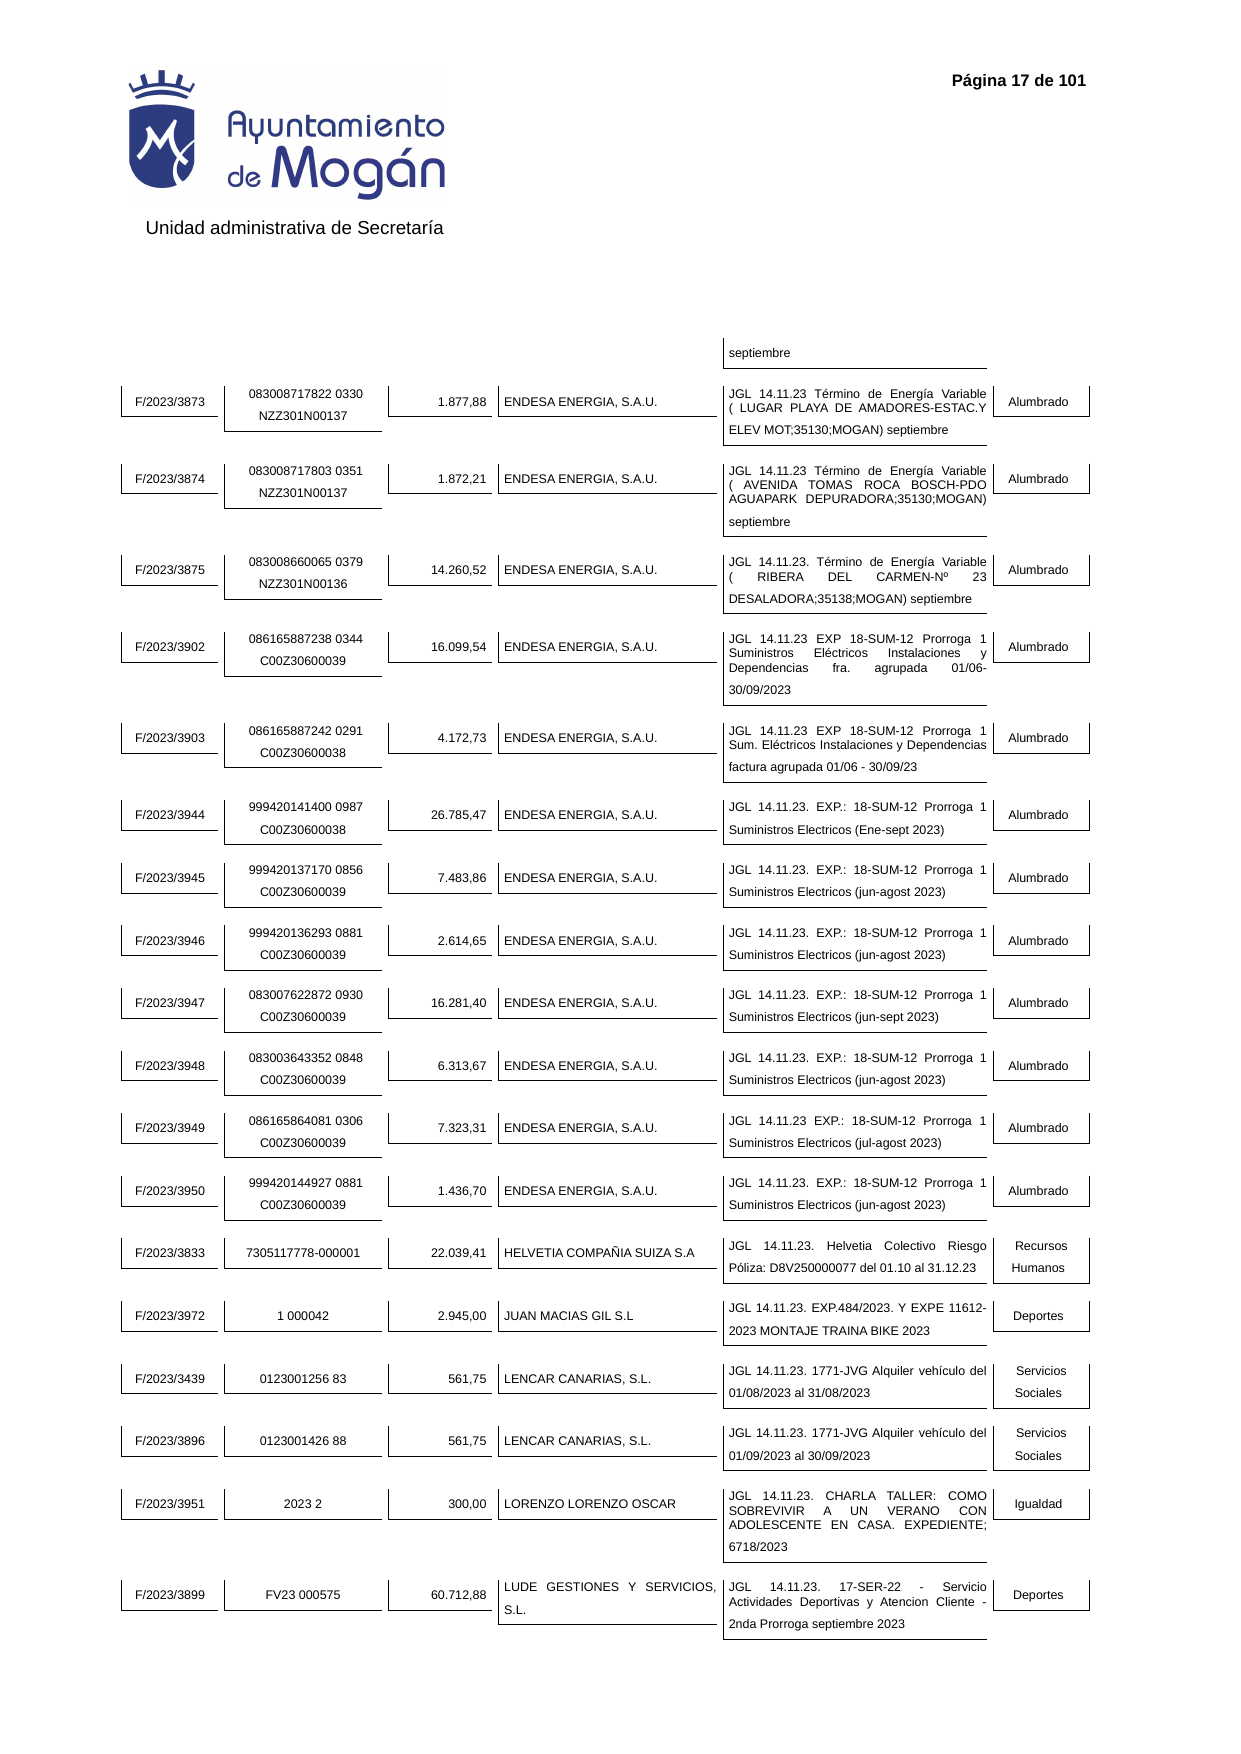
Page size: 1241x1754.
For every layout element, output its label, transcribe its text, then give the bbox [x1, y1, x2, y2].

table_cell septiembre [720, 335, 990, 383]
table_cell ENDESA ENERGIA, S.A.U. [495, 461, 719, 552]
table_cell F/2023/3902 [118, 629, 221, 720]
table_cell 0123001426 88 [221, 1423, 384, 1486]
table_cell LUDE GESTIONES Y SERVICIOS, S.L. [495, 1577, 719, 1654]
table_cell JGL 14.11.23. EXP.484/2023. Y EXPE 11612-2023 MONTAJE TRAINA BIKE 2023 [720, 1298, 990, 1361]
table_cell 999420137170 0856 C00Z30600039 [221, 860, 384, 922]
table_cell Alumbrado [990, 923, 1092, 985]
table_cell 6.313,67 [385, 1048, 495, 1110]
table_cell JGL 14.11.23. EXP.: 18-SUM-12 Prorroga 1 Suministros Electricos (jun-agost 2023) [720, 1048, 990, 1110]
table_cell 999420141400 0987 C00Z30600038 [221, 797, 384, 860]
table_cell Servicios Sociales [990, 1361, 1092, 1423]
table_cell JGL 14.11.23. EXP.: 18-SUM-12 Prorroga 1 Suministros Electricos (jun-sept 2023) [720, 985, 990, 1048]
table_cell JGL 14.11.23. CHARLA TALLER: COMO SOBREVIVIR A UN VERANO CON ADOLESCENTE EN CASA. EXPEDIENTE; 6718/2023 [720, 1486, 990, 1577]
table_cell F/2023/3947 [118, 985, 221, 1048]
table_cell F/2023/3945 [118, 860, 221, 922]
table_cell Alumbrado [990, 629, 1092, 720]
table_cell ENDESA ENERGIA, S.A.U. [495, 1110, 719, 1173]
table_cell JGL 14.11.23. Helvetia Colectivo Riesgo Póliza: D8V250000077 del 01.10 al 31.12.23 [720, 1235, 990, 1298]
table_cell F/2023/3873 [118, 384, 221, 461]
table_cell [495, 335, 719, 383]
table_cell 4.172,73 [385, 720, 495, 797]
table_cell F/2023/3439 [118, 1361, 221, 1423]
table_cell Recursos Humanos [990, 1235, 1092, 1298]
table_cell ENDESA ENERGIA, S.A.U. [495, 860, 719, 922]
table_cell F/2023/3903 [118, 720, 221, 797]
table_cell ENDESA ENERGIA, S.A.U. [495, 552, 719, 629]
table_cell HELVETIA COMPAÑIA SUIZA S.A [495, 1235, 719, 1298]
table_cell Alumbrado [990, 797, 1092, 860]
table_cell [221, 335, 384, 383]
table_cell Deportes [990, 1298, 1092, 1361]
table_cell 1.872,21 [385, 461, 495, 552]
table_cell JGL 14.11.23. EXP.: 18-SUM-12 Prorroga 1 Suministros Electricos (jun-agost 2023) [720, 923, 990, 985]
table_cell JUAN MACIAS GIL S.L [495, 1298, 719, 1361]
table_cell F/2023/3949 [118, 1110, 221, 1173]
table_cell F/2023/3972 [118, 1298, 221, 1361]
table_cell 7.323,31 [385, 1110, 495, 1173]
table_cell 083008717803 0351 NZZ301N00137 [221, 461, 384, 552]
table_cell Alumbrado [990, 860, 1092, 922]
table_cell ENDESA ENERGIA, S.A.U. [495, 629, 719, 720]
table_cell F/2023/3950 [118, 1173, 221, 1235]
table_cell [118, 335, 221, 383]
table_cell 083008660065 0379 NZZ301N00136 [221, 552, 384, 629]
table_cell JGL 14.11.23. 1771-JVG Alquiler vehículo del 01/08/2023 al 31/08/2023 [720, 1361, 990, 1423]
table_cell 083003643352 0848 C00Z30600039 [221, 1048, 384, 1110]
table_cell 086165887238 0344 C00Z30600039 [221, 629, 384, 720]
table_cell 086165864081 0306 C00Z30600039 [221, 1110, 384, 1173]
table_cell JGL 14.11.23. 1771-JVG Alquiler vehículo del 01/09/2023 al 30/09/2023 [720, 1423, 990, 1486]
table_cell Alumbrado [990, 384, 1092, 461]
table_cell ENDESA ENERGIA, S.A.U. [495, 1173, 719, 1235]
table_cell Alumbrado [990, 985, 1092, 1048]
table_cell JGL 14.11.23. EXP.: 18-SUM-12 Prorroga 1 Suministros Electricos (jun-agost 2023) [720, 860, 990, 922]
table_cell [385, 335, 495, 383]
table_cell JGL 14.11.23. 17-SER-22 - Servicio Actividades Deportivas y Atencion Cliente - 2nda Prorroga septiembre 2023 [720, 1577, 990, 1654]
table_cell JGL 14.11.23. Término de Energía Variable ( RIBERA DEL CARMEN-Nº 23 DESALADORA;35138;MOGAN) septiembre [720, 552, 990, 629]
table_cell 999420136293 0881 C00Z30600039 [221, 923, 384, 985]
table_cell F/2023/3948 [118, 1048, 221, 1110]
table_cell JGL 14.11.23 EXP.: 18-SUM-12 Prorroga 1 Suministros Electricos (jul-agost 2023) [720, 1110, 990, 1173]
table_cell FV23 000575 [221, 1577, 384, 1654]
table_cell 16.281,40 [385, 985, 495, 1048]
table_cell F/2023/3946 [118, 923, 221, 985]
table_cell 22.039,41 [385, 1235, 495, 1298]
table_cell ENDESA ENERGIA, S.A.U. [495, 985, 719, 1048]
table_cell 300,00 [385, 1486, 495, 1577]
table_cell F/2023/3951 [118, 1486, 221, 1577]
table_cell 083008717822 0330 NZZ301N00137 [221, 384, 384, 461]
table_cell LORENZO LORENZO OSCAR [495, 1486, 719, 1577]
table_cell [990, 335, 1092, 383]
table_cell Servicios Sociales [990, 1423, 1092, 1486]
table_cell Alumbrado [990, 1173, 1092, 1235]
table_cell JGL 14.11.23 Término de Energía Variable ( LUGAR PLAYA DE AMADORES-ESTAC.Y ELEV MOT;35130;MOGAN) septiembre [720, 384, 990, 461]
table_cell Alumbrado [990, 552, 1092, 629]
table_cell 14.260,52 [385, 552, 495, 629]
table_cell F/2023/3899 [118, 1577, 221, 1654]
table_cell F/2023/3874 [118, 461, 221, 552]
table_cell 1 000042 [221, 1298, 384, 1361]
table_cell Deportes [990, 1577, 1092, 1654]
table_cell 2.614,65 [385, 923, 495, 985]
table_cell Alumbrado [990, 720, 1092, 797]
table_cell ENDESA ENERGIA, S.A.U. [495, 1048, 719, 1110]
table_cell 999420144927 0881 C00Z30600039 [221, 1173, 384, 1235]
table_cell ENDESA ENERGIA, S.A.U. [495, 797, 719, 860]
table_cell 7305117778-000001 [221, 1235, 384, 1298]
table_cell 1.877,88 [385, 384, 495, 461]
table_cell F/2023/3875 [118, 552, 221, 629]
table_cell F/2023/3896 [118, 1423, 221, 1486]
table_cell ENDESA ENERGIA, S.A.U. [495, 720, 719, 797]
table_cell 2.945,00 [385, 1298, 495, 1361]
table_cell LENCAR CANARIAS, S.L. [495, 1361, 719, 1423]
table_cell Alumbrado [990, 1048, 1092, 1110]
table_cell F/2023/3944 [118, 797, 221, 860]
table_cell JGL 14.11.23. EXP.: 18-SUM-12 Prorroga 1 Suministros Electricos (jun-agost 2023) [720, 1173, 990, 1235]
table_cell 1.436,70 [385, 1173, 495, 1235]
table_cell JGL 14.11.23 EXP 18-SUM-12 Prorroga 1 Suministros Eléctricos Instalaciones y Dependencias fra. agrupada 01/06-30/09/2023 [720, 629, 990, 720]
table_cell LENCAR CANARIAS, S.L. [495, 1423, 719, 1486]
table_cell Alumbrado [990, 461, 1092, 552]
table_cell 561,75 [385, 1423, 495, 1486]
table_cell 26.785,47 [385, 797, 495, 860]
table_cell ENDESA ENERGIA, S.A.U. [495, 384, 719, 461]
table_cell 60.712,88 [385, 1577, 495, 1654]
table_cell Igualdad [990, 1486, 1092, 1577]
table_cell 7.483,86 [385, 860, 495, 922]
table_cell Alumbrado [990, 1110, 1092, 1173]
table_cell 083007622872 0930 C00Z30600039 [221, 985, 384, 1048]
table_cell 2023 2 [221, 1486, 384, 1577]
table_cell 561,75 [385, 1361, 495, 1423]
table_cell 16.099,54 [385, 629, 495, 720]
table_cell 0123001256 83 [221, 1361, 384, 1423]
table_cell ENDESA ENERGIA, S.A.U. [495, 923, 719, 985]
table_cell JGL 14.11.23 EXP 18-SUM-12 Prorroga 1 Sum. Eléctricos Instalaciones y Dependencias factura agrupada 01/06 - 30/09/23 [720, 720, 990, 797]
picture [128, 70, 445, 206]
table_cell JGL 14.11.23. EXP.: 18-SUM-12 Prorroga 1 Suministros Electricos (Ene-sept 2023) [720, 797, 990, 860]
table_cell JGL 14.11.23 Término de Energía Variable ( AVENIDA TOMAS ROCA BOSCH-PDO AGUAPARK DEPURADORA;35130;MOGAN) septiembre [720, 461, 990, 552]
table_cell 086165887242 0291 C00Z30600038 [221, 720, 384, 797]
table_cell F/2023/3833 [118, 1235, 221, 1298]
